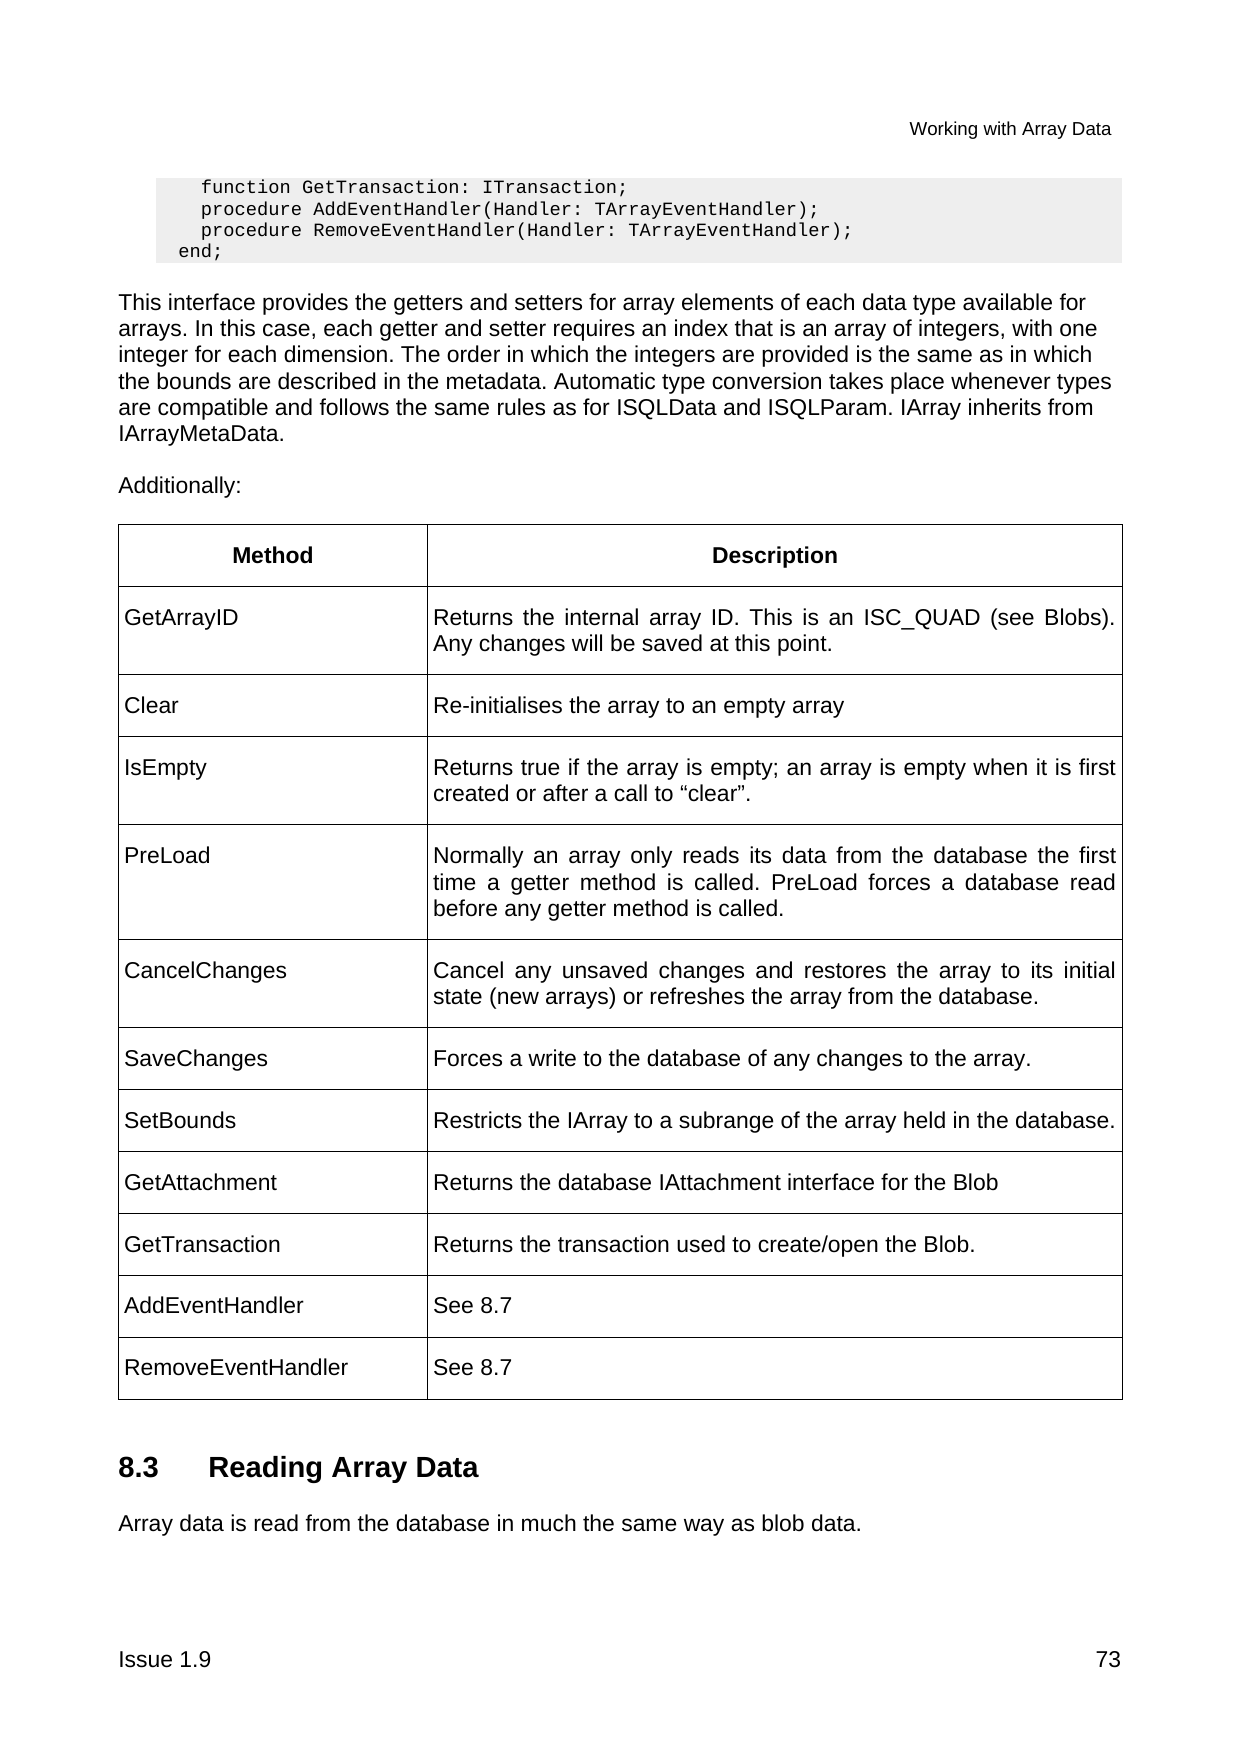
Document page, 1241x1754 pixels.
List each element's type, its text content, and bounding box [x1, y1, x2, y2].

table_cell PreLoad [119, 825, 427, 939]
text This interface provides the getters and setters for array elements of each data type available for arrays. In this case, each getter and setter requires an index that is an array of integers, with one integer for each dimension. The order in which the integers are provided is the same as in which the bounds are described in the metadata. Automatic type conversion takes place whenever types are compatible and follows the same rules as for ISQLData and ISQLParam. IArray inherits from IArrayMetaData. [118, 289, 1122, 447]
text Array data is read from the database in much the same way as blob data. [118, 1509, 1122, 1536]
table_cell AddEventHandler [119, 1276, 427, 1337]
table_cell RemoveEventHandler [119, 1338, 427, 1398]
table_header Method [119, 525, 427, 586]
table_cell GetAttachment [119, 1152, 427, 1213]
table_cell Clear [119, 675, 427, 736]
subtitle Reading Array Data [118, 1450, 1122, 1484]
table_cell Returns true if the array is empty; an array is empty when it is first created or after a call to “clear”. [428, 737, 1122, 824]
text Additionally: [118, 472, 1122, 499]
text procedure AddEventHandler(Handler: TArrayEventHandler); [156, 199, 1122, 221]
table_cell Re-initialises the array to an empty array [428, 675, 1122, 736]
table_cell Normally an array only reads its data from the database the first time a getter method is called. PreLoad forces a database read before any getter method is called. [428, 825, 1122, 939]
table_cell See 8.7 [428, 1276, 1122, 1337]
table_cell GetArrayID [119, 587, 427, 674]
text procedure RemoveEventHandler(Handler: TArrayEventHandler); [156, 221, 1122, 242]
table_cell Cancel any unsaved changes and restores the array to its initial state (new arrays) or refreshes the array from the database. [428, 940, 1122, 1027]
table_cell Returns the internal array ID. This is an ISC_QUAD (see Blobs). Any changes will be saved at this point. [428, 587, 1122, 674]
table_cell SaveChanges [119, 1028, 427, 1089]
table_cell See 8.7 [428, 1338, 1122, 1398]
table_cell CancelChanges [119, 940, 427, 1027]
table_cell Returns the transaction used to create/open the Blob. [428, 1214, 1122, 1275]
table_cell Restricts the IArray to a subrange of the array held in the database. [428, 1090, 1122, 1151]
table_header Description [428, 525, 1122, 586]
text end; [156, 242, 1122, 263]
table_cell SetBounds [119, 1090, 427, 1151]
table_cell IsEmpty [119, 737, 427, 824]
text function GetTransaction: ITransaction; [156, 178, 1122, 199]
table_cell Returns the database IAttachment interface for the Blob [428, 1152, 1122, 1213]
table_cell Forces a write to the database of any changes to the array. [428, 1028, 1122, 1089]
table_cell GetTransaction [119, 1214, 427, 1275]
